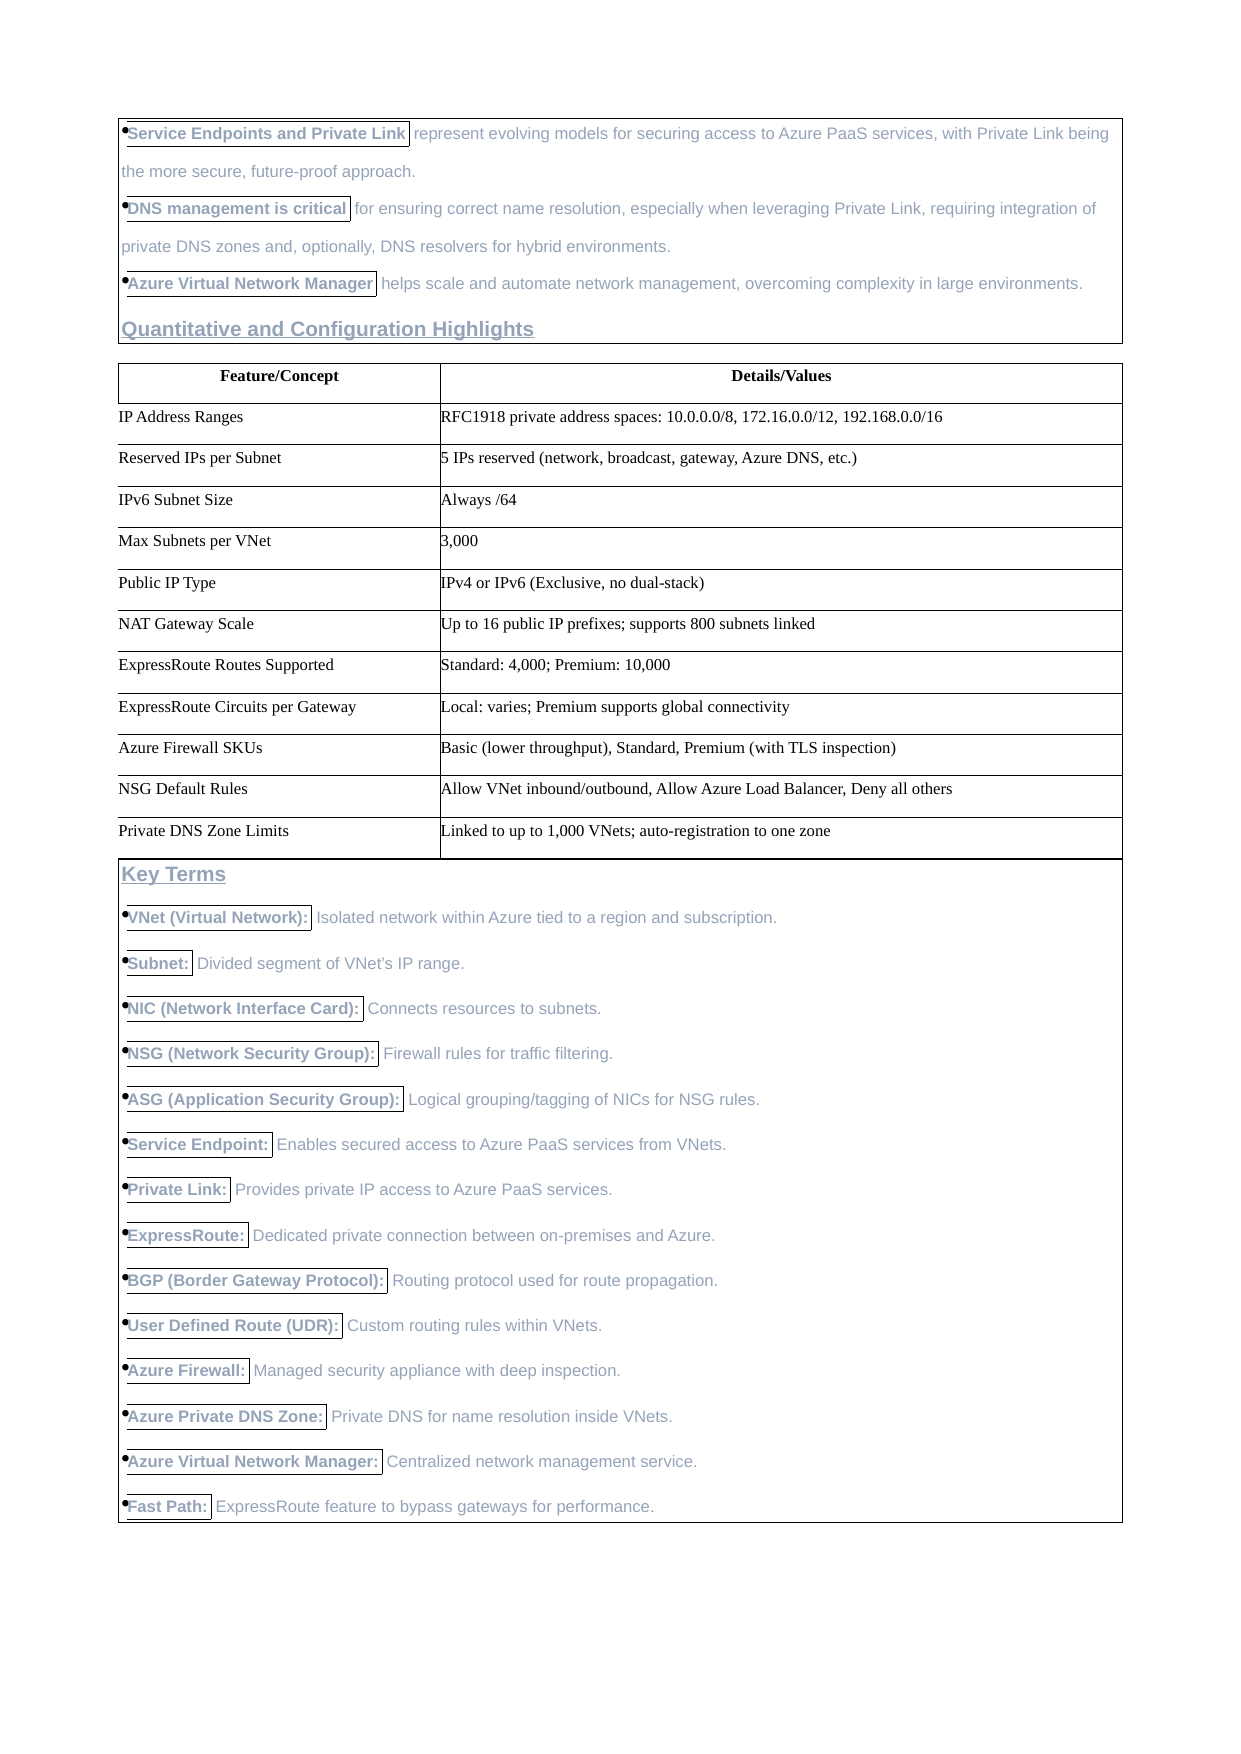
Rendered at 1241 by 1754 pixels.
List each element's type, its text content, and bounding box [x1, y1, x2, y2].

list Private Link: Provides private IP access to Azure PaaS services. [119, 1174, 1122, 1202]
list DNS management is critical for ensuring correct name resolution, especially when leveraging Private Link, requiring integration of private DNS zones and, optionally, DNS resolvers for hybrid environments. [119, 193, 1122, 256]
list ASG (Application Security Group): Logical grouping/tagging of NICs for NSG rules. [119, 1083, 1122, 1112]
list BGP (Border Gateway Protocol): Routing protocol used for route propagation. [119, 1264, 1122, 1293]
table_cell RFC1918 private address spaces: 10.0.0.0/8, 172.16.0.0/12, 192.168.0.0/16 [441, 404, 1122, 444]
list Fast Path: ExpressRoute feature to bypass gateways for performance. [119, 1491, 1122, 1522]
table_cell ExpressRoute Circuits per Gateway [118, 694, 440, 734]
table_cell Private DNS Zone Limits [118, 818, 440, 858]
table_cell 3,000 [441, 528, 1122, 568]
list NSG (Network Security Group): Firewall rules for traffic filtering. [119, 1038, 1122, 1066]
list VNet (Virtual Network): Isolated network within Azure tied to a region and subscription. [119, 902, 1122, 930]
table_cell ExpressRoute Routes Supported [118, 652, 440, 692]
list NIC (Network Interface Card): Connects resources to subnets. [119, 993, 1122, 1021]
table_header Feature/Concept [119, 364, 440, 403]
list Azure Firewall: Managed security appliance with deep inspection. [119, 1355, 1122, 1383]
table_cell 5 IPs reserved (network, broadcast, gateway, Azure DNS, etc.) [441, 445, 1122, 486]
table_header Details/Values [441, 364, 1122, 403]
table_cell Up to 16 public IP prefixes; supports 800 subnets linked [441, 611, 1122, 651]
list User Defined Route (UDR): Custom routing rules within VNets. [119, 1310, 1122, 1338]
table_cell NSG Default Rules [118, 776, 440, 817]
table_cell Public IP Type [118, 570, 440, 610]
table_cell Always /64 [441, 487, 1122, 527]
table_cell Linked to up to 1,000 VNets; auto-registration to one zone [441, 818, 1122, 858]
table_cell NAT Gateway Scale [118, 611, 440, 651]
subtitle Quantitative and Configuration Highlights [119, 313, 1122, 343]
table_cell Max Subnets per VNet [118, 528, 440, 568]
table_cell Basic (lower throughput), Standard, Premium (with TLS inspection) [441, 735, 1122, 775]
table_cell Standard: 4,000; Premium: 10,000 [441, 652, 1122, 692]
table_cell IPv6 Subnet Size [118, 487, 440, 527]
list Subnet: Divided segment of VNet’s IP range. [119, 947, 1122, 976]
list Azure Private DNS Zone: Private DNS for name resolution inside VNets. [119, 1401, 1122, 1429]
table_cell IPv4 or IPv6 (Exclusive, no dual-stack) [441, 570, 1122, 610]
subtitle Key Terms [119, 860, 1122, 886]
table_cell IP Address Ranges [118, 404, 440, 444]
table_cell Reserved IPs per Subnet [118, 445, 440, 486]
list Azure Virtual Network Manager: Centralized network management service. [119, 1446, 1122, 1474]
list Service Endpoints and Private Link represent evolving models for securing access to Azure PaaS services, with Private Link being the more secure, future-proof approach. [119, 119, 1122, 181]
table_cell Azure Firewall SKUs [118, 735, 440, 775]
table_cell Local: varies; Premium supports global connectivity [441, 694, 1122, 734]
list Azure Virtual Network Manager helps scale and automate network management, overcoming complexity in large environments. [119, 268, 1122, 296]
table_cell Allow VNet inbound/outbound, Allow Azure Load Balancer, Deny all others [441, 776, 1122, 817]
list ExpressRoute: Dedicated private connection between on-premises and Azure. [119, 1219, 1122, 1247]
list Service Endpoint: Enables secured access to Azure PaaS services from VNets. [119, 1129, 1122, 1157]
